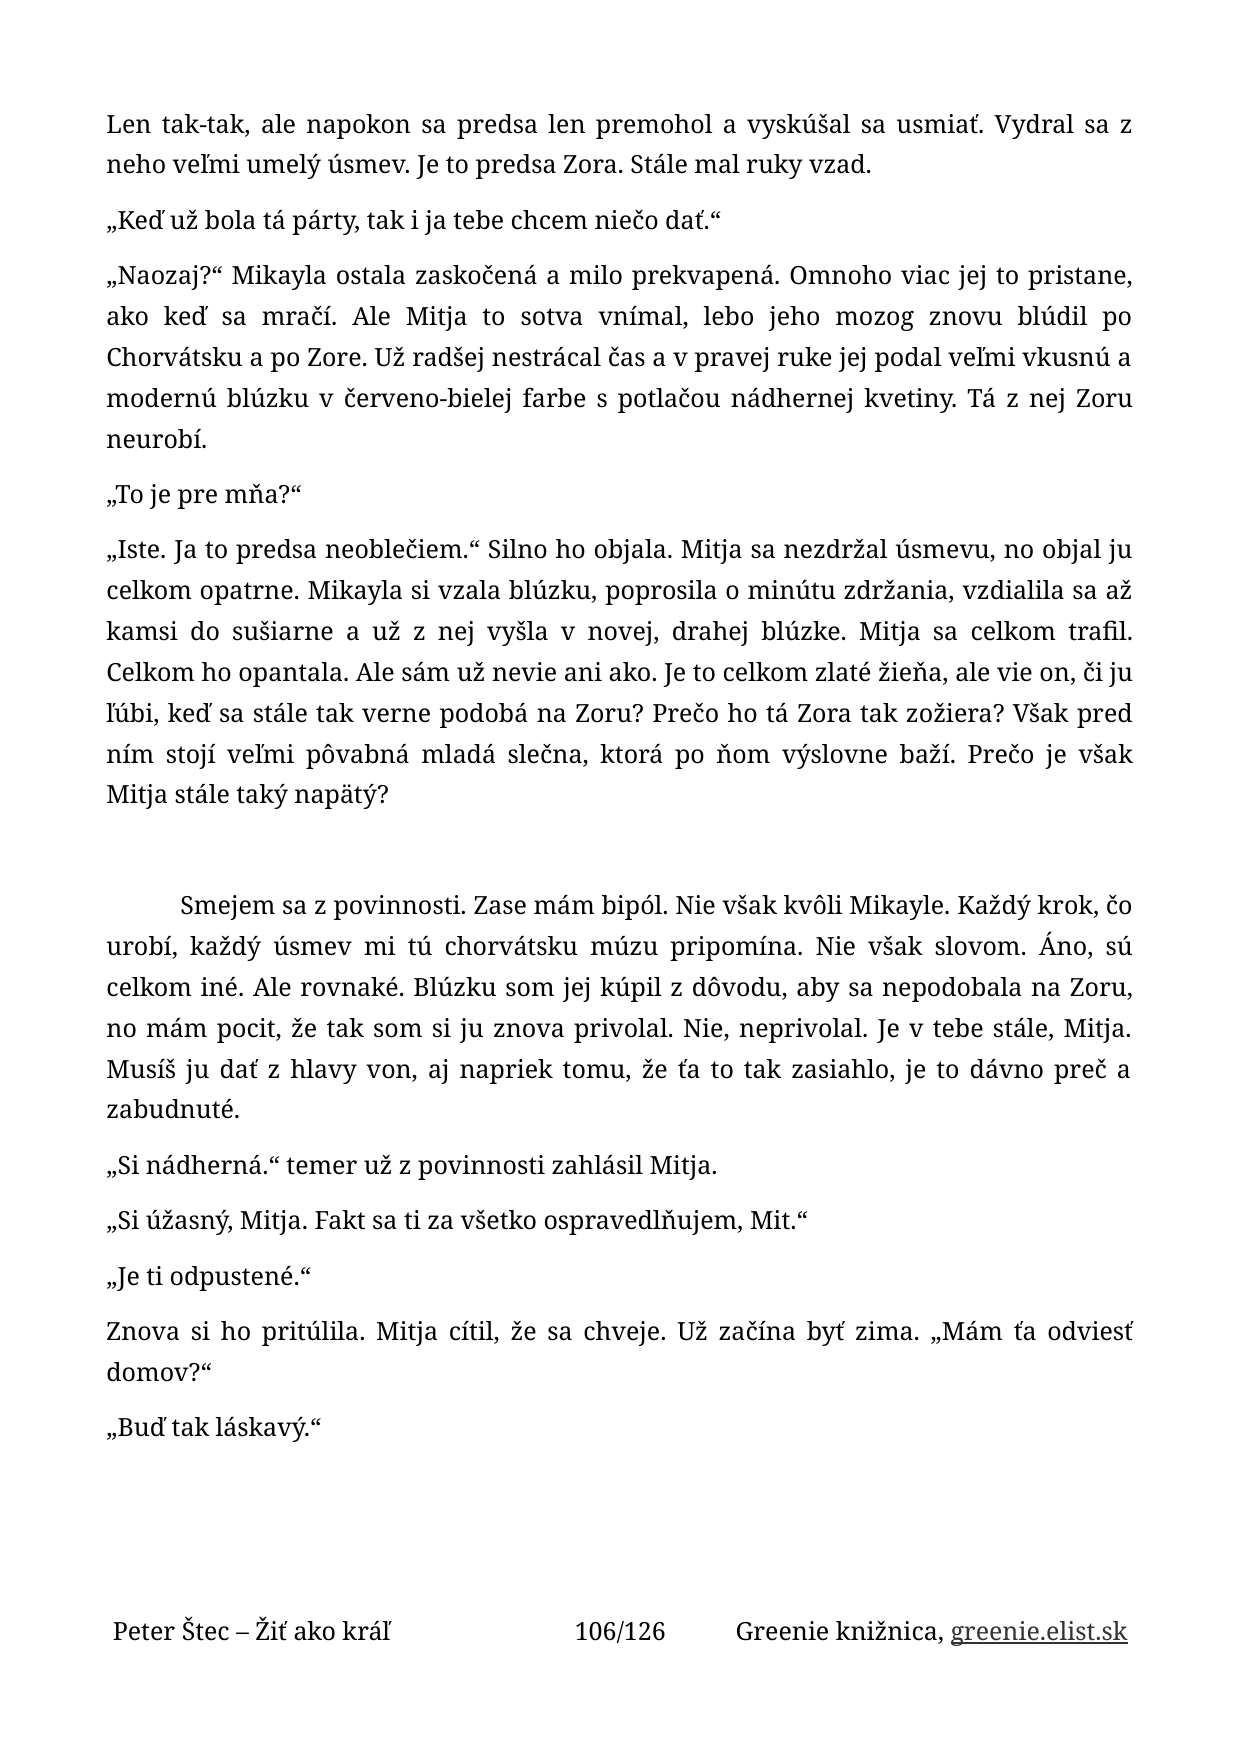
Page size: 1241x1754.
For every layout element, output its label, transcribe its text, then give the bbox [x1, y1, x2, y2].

text „Keď už bola tá párty, tak i ja tebe chcem niečo dať.“ [106, 202, 1134, 237]
text „Naozaj?“ Mikayla ostala zaskočená a milo prekvapená. Omnoho viac jej to pristane, ako keď sa mračí. Ale Mitja to sotva vnímal, lebo jeho mozog znovu blúdil po Chorvátsku a po Zore. Už radšej nestrácal čas a v pravej ruke jej podal veľmi vkusnú a modernú blúzku v červeno-bielej farbe s potlačou nádhernej kvetiny. Tá z nej Zoru neurobí. [106, 258, 1134, 455]
text „Si nádherná.“ temer už z povinnosti zahlásil Mitja. [106, 1147, 1134, 1182]
text Smejem sa z povinnosti. Zase mám bipól. Nie však kvôli Mikayle. Každý krok, čo urobí, každý úsmev mi tú chorvátsku múzu pripomína. Nie však slovom. Áno, sú celkom iné. Ale rovnaké. Blúzku som jej kúpil z dôvodu, aby sa nepodobala na Zoru, no mám pocit, že tak som si ju znova privolal. Nie, neprivolal. Je v tebe stále, Mitja. Musíš ju dať z hlavy von, aj napriek tomu, že ťa to tak zasiahlo, je to dávno preč a zabudnuté. [106, 888, 1134, 1126]
text Znova si ho pritúlila. Mitja cítil, že sa chveje. Už začína byť zima. „Mám ťa odviesť domov?“ [106, 1314, 1134, 1389]
text „Je ti odpustené.“ [106, 1258, 1134, 1292]
text „Iste. Ja to predsa neoblečiem.“ Silno ho objala. Mitja sa nezdržal úsmevu, no objal ju celkom opatrne. Mikayla si vzala blúzku, poprosila o minútu zdržania, vzdialila sa až kamsi do sušiarne a už z nej vyšla v novej, drahej blúzke. Mitja sa celkom trafil. Celkom ho opantala. Ale sám už nevie ani ako. Je to celkom zlaté žieňa, ale vie on, či ju ľúbi, keď sa stále tak verne podobá na Zoru? Prečo ho tá Zora tak zožiera? Však pred ním stojí veľmi pôvabná mladá slečna, ktorá po ňom výslovne baží. Prečo je však Mitja stále taký napätý? [106, 532, 1134, 811]
text „Buď tak láskavý.“ [106, 1410, 1134, 1444]
text Len tak-tak, ale napokon sa predsa len premohol a vyskúšal sa usmiať. Vydral sa z neho veľmi umelý úsmev. Je to predsa Zora. Stále mal ruky vzad. [106, 106, 1134, 181]
text „To je pre mňa?“ [106, 477, 1134, 511]
text „Si úžasný, Mitja. Fakt sa ti za všetko ospravedlňujem, Mit.“ [106, 1203, 1134, 1237]
